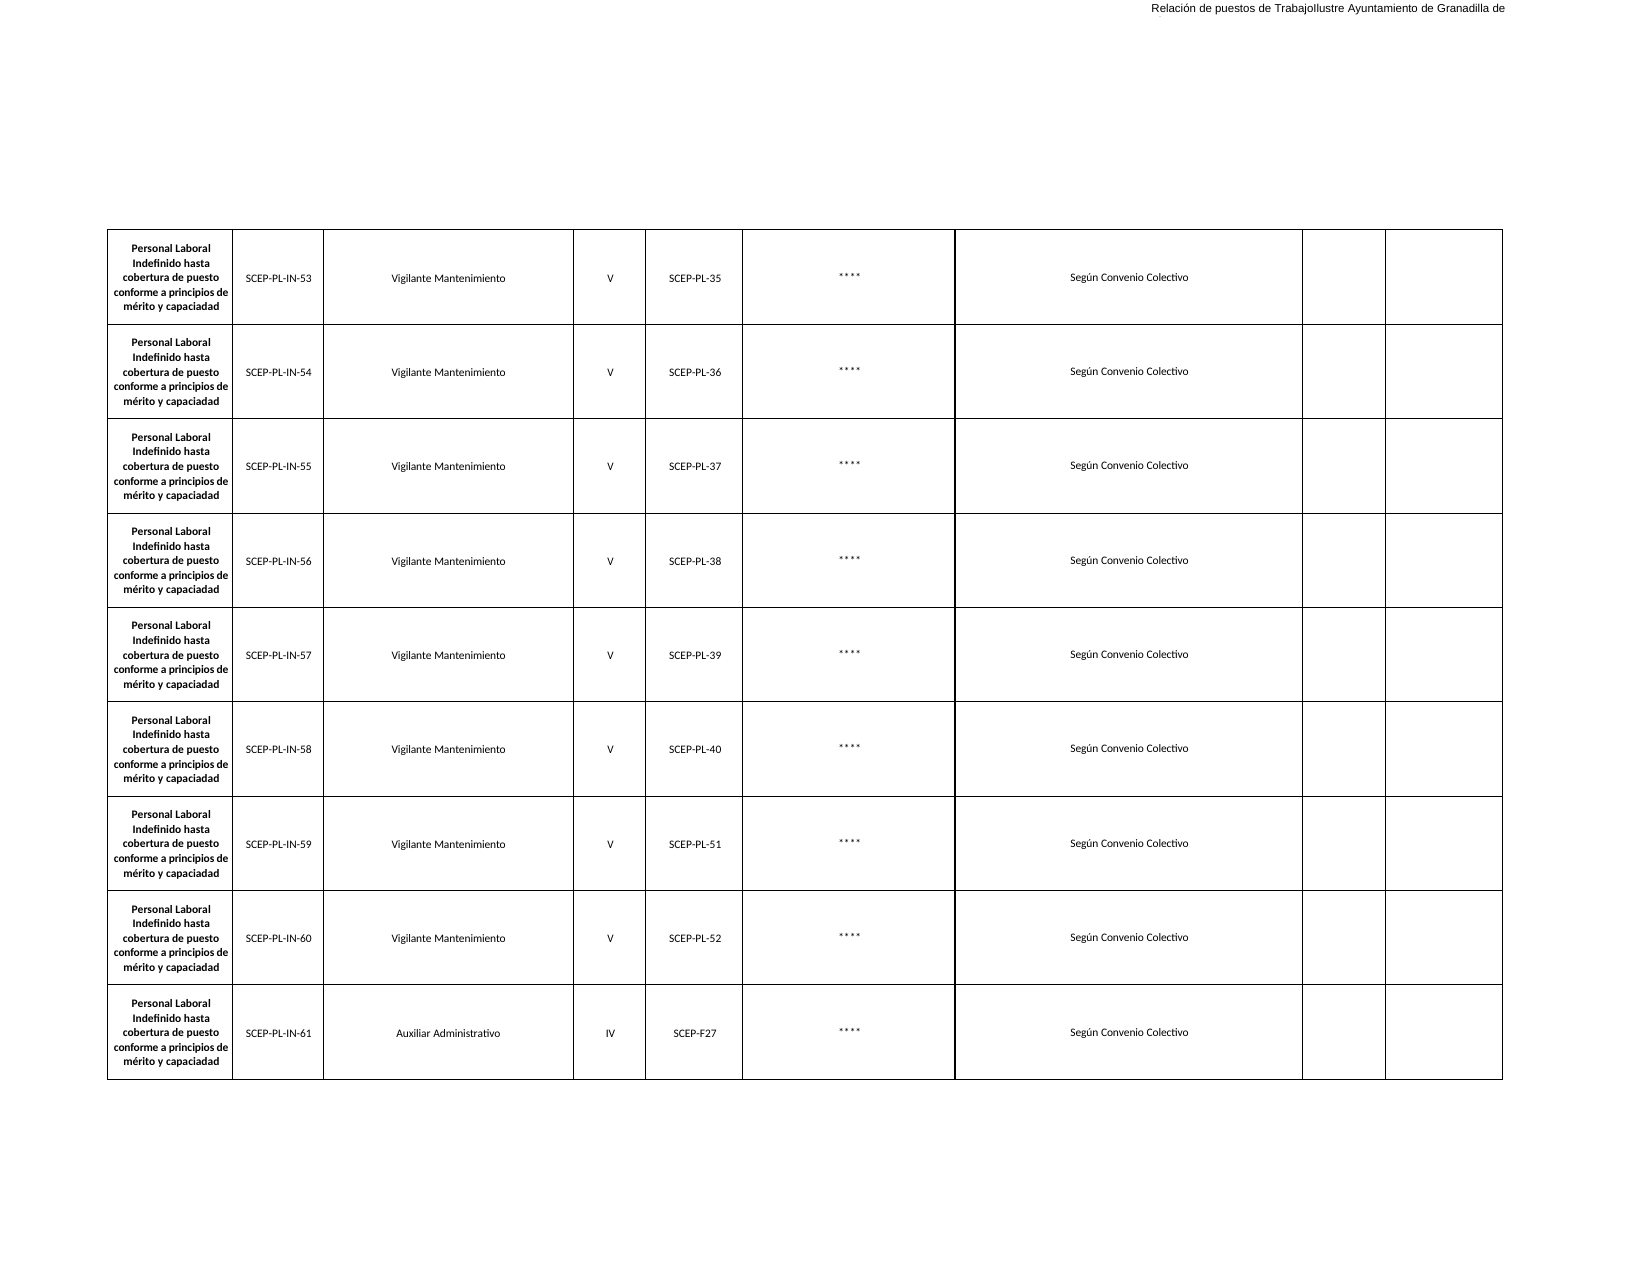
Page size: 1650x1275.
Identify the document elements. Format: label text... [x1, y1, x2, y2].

table_cell **** [743, 985, 954, 1079]
table_cell Según Convenio Colectivo [956, 702, 1302, 796]
table_cell Según Convenio Colectivo [956, 797, 1302, 890]
table_cell Personal Laboral Indefinido hasta cobertura de puesto conforme a principios de mérito y capaciadad [108, 419, 232, 512]
table_cell [1386, 608, 1502, 701]
table_cell Vigilante Mantenimiento [324, 419, 573, 512]
table_cell SCEP-F27 [646, 985, 742, 1079]
table_header [1386, 230, 1502, 324]
table_cell Vigilante Mantenimiento [324, 325, 573, 418]
table_cell Según Convenio Colectivo [956, 325, 1302, 418]
table_cell Personal Laboral Indefinido hasta cobertura de puesto conforme a principios de mérito y capaciadad [108, 702, 232, 796]
table_cell [1303, 891, 1385, 984]
table_cell IV [574, 985, 645, 1079]
table_cell [1303, 419, 1385, 512]
table_cell SCEP-PL-IN-56 [233, 514, 323, 607]
table_cell Vigilante Mantenimiento [324, 702, 573, 796]
table_cell SCEP-PL-IN-55 [233, 419, 323, 512]
table_cell SCEP-PL-39 [646, 608, 742, 701]
table_header [1303, 230, 1385, 324]
table_cell Según Convenio Colectivo [956, 419, 1302, 512]
table_cell SCEP-PL-IN-61 [233, 985, 323, 1079]
table_cell SCEP-PL-36 [646, 325, 742, 418]
table_cell [1386, 797, 1502, 890]
table_cell **** [743, 797, 954, 890]
table_cell [1386, 891, 1502, 984]
table_cell Vigilante Mantenimiento [324, 514, 573, 607]
table_header SCEP-PL-35 [646, 230, 742, 324]
table_header **** [743, 230, 954, 324]
table_cell [1386, 419, 1502, 512]
table_cell SCEP-PL-37 [646, 419, 742, 512]
table_cell SCEP-PL-38 [646, 514, 742, 607]
table_cell Vigilante Mantenimiento [324, 891, 573, 984]
table_cell **** [743, 514, 954, 607]
table_header Vigilante Mantenimiento [324, 230, 573, 324]
table_cell V [574, 891, 645, 984]
table_cell [1386, 702, 1502, 796]
table_cell SCEP-PL-IN-54 [233, 325, 323, 418]
table_cell Auxiliar Administrativo [324, 985, 573, 1079]
table_cell Personal Laboral Indefinido hasta cobertura de puesto conforme a principios de mérito y capaciadad [108, 797, 232, 890]
table_cell Según Convenio Colectivo [956, 985, 1302, 1079]
table_cell [1386, 325, 1502, 418]
table_header Personal Laboral Indefinido hasta cobertura de puesto conforme a principios de mérito y capaciadad [108, 230, 232, 324]
table_cell [1303, 608, 1385, 701]
table_cell V [574, 325, 645, 418]
table_cell [1303, 797, 1385, 890]
table_header V [574, 230, 645, 324]
table_cell **** [743, 325, 954, 418]
table_cell SCEP-PL-IN-58 [233, 702, 323, 796]
table_cell V [574, 514, 645, 607]
table_cell Personal Laboral Indefinido hasta cobertura de puesto conforme a principios de mérito y capaciadad [108, 514, 232, 607]
table_cell V [574, 702, 645, 796]
table_cell V [574, 419, 645, 512]
table_cell Personal Laboral Indefinido hasta cobertura de puesto conforme a principios de mérito y capaciadad [108, 891, 232, 984]
table_cell [1386, 514, 1502, 607]
table_cell Según Convenio Colectivo [956, 514, 1302, 607]
table_cell Según Convenio Colectivo [956, 608, 1302, 701]
table_header Según Convenio Colectivo [956, 230, 1302, 324]
table_cell SCEP-PL-IN-60 [233, 891, 323, 984]
table_cell [1303, 985, 1385, 1079]
table_cell [1303, 325, 1385, 418]
table_cell Personal Laboral Indefinido hasta cobertura de puesto conforme a principios de mérito y capaciadad [108, 325, 232, 418]
table_cell Personal Laboral Indefinido hasta cobertura de puesto conforme a principios de mérito y capaciadad [108, 608, 232, 701]
table_cell **** [743, 702, 954, 796]
table_cell SCEP-PL-40 [646, 702, 742, 796]
table_cell Personal Laboral Indefinido hasta cobertura de puesto conforme a principios de mérito y capaciadad [108, 985, 232, 1079]
table_cell SCEP-PL-IN-59 [233, 797, 323, 890]
table_cell Vigilante Mantenimiento [324, 797, 573, 890]
table_cell **** [743, 891, 954, 984]
table_cell Vigilante Mantenimiento [324, 608, 573, 701]
table_cell V [574, 797, 645, 890]
table_cell [1303, 702, 1385, 796]
table_header SCEP-PL-IN-53 [233, 230, 323, 324]
table_cell V [574, 608, 645, 701]
table_cell SCEP-PL-IN-57 [233, 608, 323, 701]
table_cell SCEP-PL-51 [646, 797, 742, 890]
table_cell **** [743, 608, 954, 701]
table_cell [1303, 514, 1385, 607]
table_cell **** [743, 419, 954, 512]
table_cell SCEP-PL-52 [646, 891, 742, 984]
table_cell [1386, 985, 1502, 1079]
table_cell Según Convenio Colectivo [956, 891, 1302, 984]
